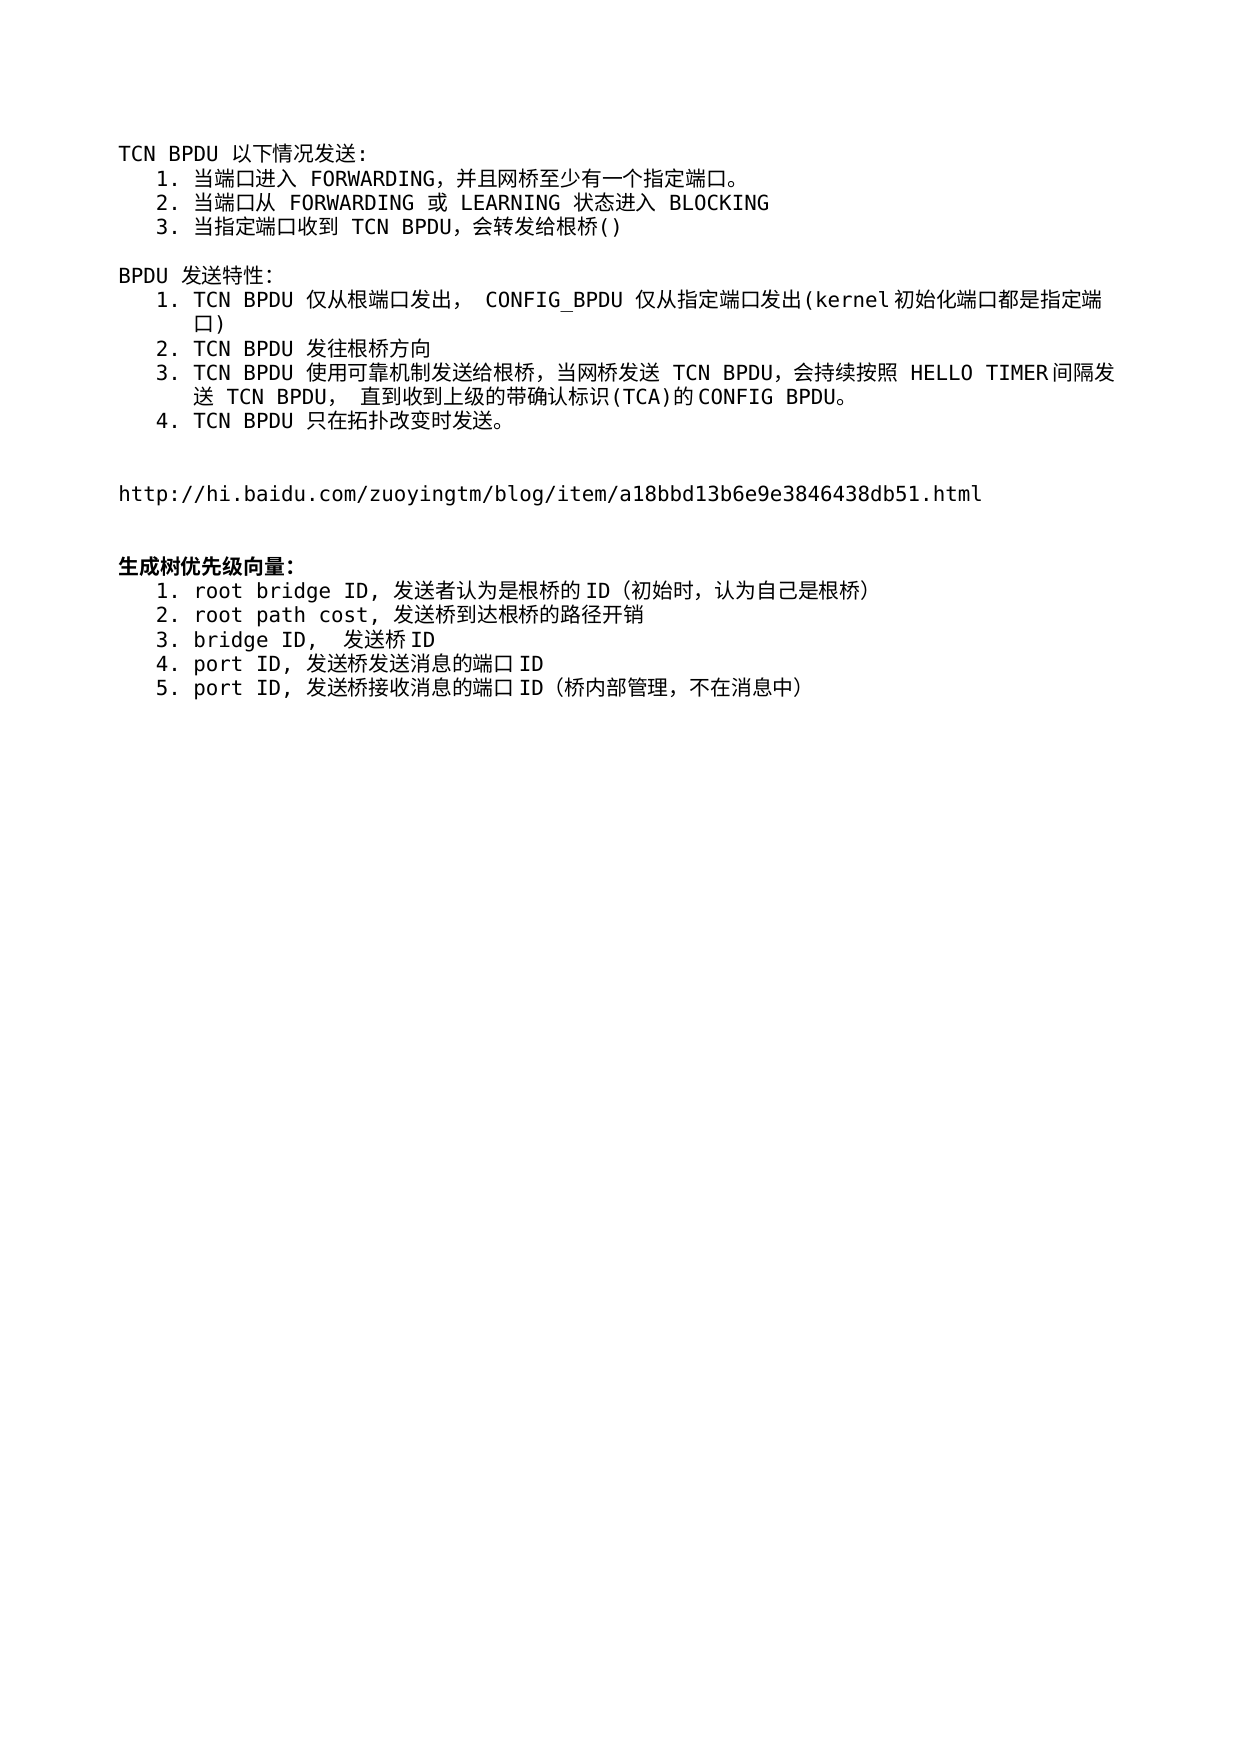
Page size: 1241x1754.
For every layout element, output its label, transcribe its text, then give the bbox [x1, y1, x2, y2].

text http://hi.baidu.com/zuoyingtm/blog/item/a18bbd13b6e9e3846438db51.html [118, 482, 1122, 506]
list root path cost, 发送桥到达根桥的路径开销 [156, 603, 1122, 628]
list root bridge ID, 发送者认为是根桥的ID（初始时，认为自己是根桥） [156, 579, 1122, 603]
list 当指定端口收到 TCN BPDU，会转发给根桥() [156, 215, 1122, 239]
list port ID, 发送桥接收消息的端口ID（桥内部管理，不在消息中） [156, 676, 1122, 701]
list port ID, 发送桥发送消息的端口ID [156, 652, 1122, 676]
text TCN BPDU 以下情况发送: [118, 142, 1122, 167]
list bridge ID, 发送桥ID [156, 628, 1122, 652]
list TCN BPDU 仅从根端口发出， CONFIG_BPDU 仅从指定端口发出(kernel初始化端口都是指定端口) [156, 288, 1122, 337]
text BPDU 发送特性： [118, 264, 1122, 288]
list TCN BPDU 使用可靠机制发送给根桥，当网桥发送 TCN BPDU，会持续按照 HELLO TIMER间隔发送 TCN BPDU， 直到收到上级的带确认标识(TCA)的CONFIG BPDU。 [156, 361, 1122, 409]
list TCN BPDU 发往根桥方向 [156, 337, 1122, 361]
text 生成树优先级向量： [118, 555, 1122, 579]
list 当端口从 FORWARDING 或 LEARNING 状态进入 BLOCKING [156, 191, 1122, 215]
list 当端口进入 FORWARDING，并且网桥至少有一个指定端口。 [156, 167, 1122, 191]
list TCN BPDU 只在拓扑改变时发送。 [156, 409, 1122, 434]
